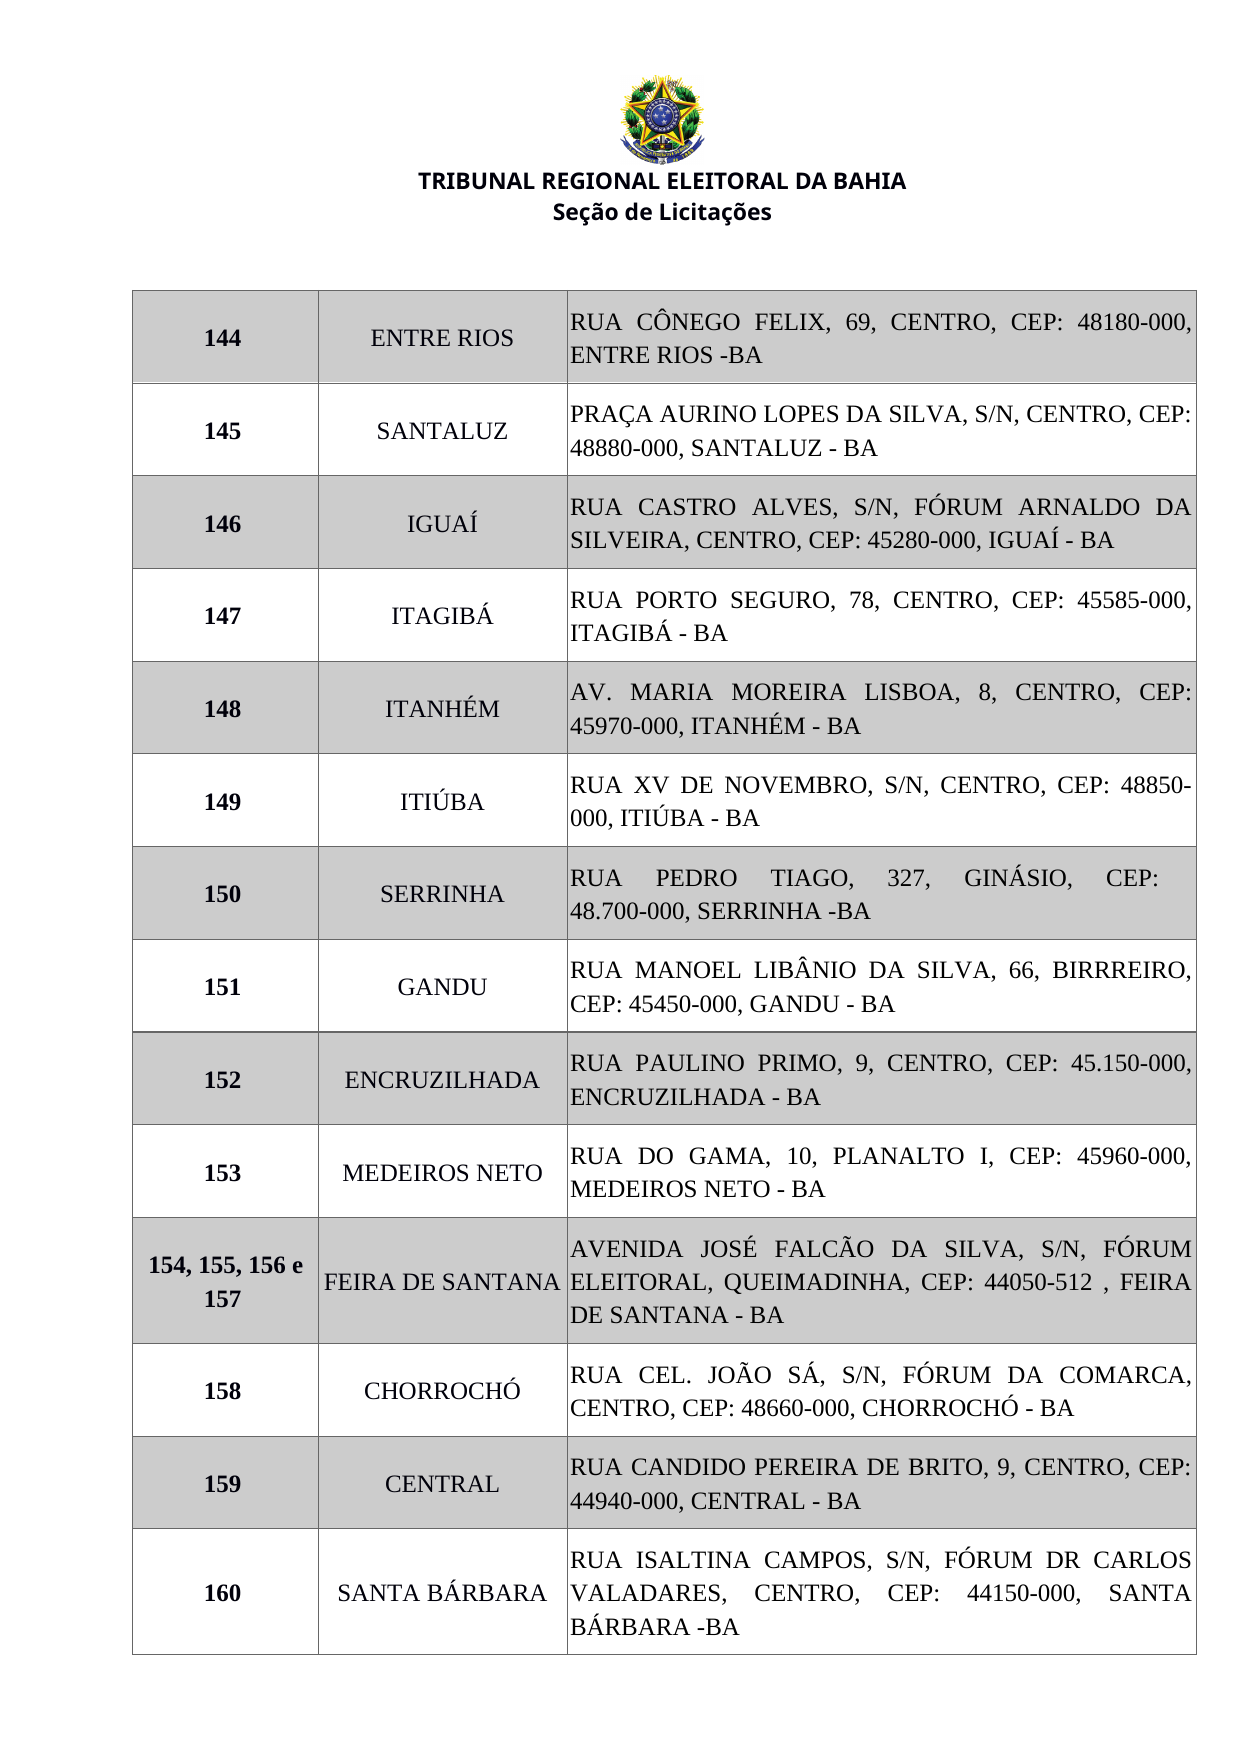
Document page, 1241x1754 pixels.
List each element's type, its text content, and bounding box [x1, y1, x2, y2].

table_cell SANTALUZ [319, 384, 567, 475]
table_cell ITAGIBÁ [319, 569, 567, 661]
table_cell RUA CANDIDO PEREIRA DE BRITO, 9, CENTRO, CEP: 44940-000, CENTRAL - BA [568, 1437, 1196, 1528]
table_cell RUA MANOEL LIBÂNIO DA SILVA, 66, BIRRREIRO, CEP: 45450-000, GANDU - BA [568, 940, 1196, 1031]
table_cell PRAÇA AURINO LOPES DA SILVA, S/N, CENTRO, CEP: 48880-000, SANTALUZ - BA [568, 384, 1196, 475]
table_cell RUA XV DE NOVEMBRO, S/N, CENTRO, CEP: 48850-000, ITIÚBA - BA [568, 754, 1196, 846]
table_cell RUA DO GAMA, 10, PLANALTO I, CEP: 45960-000, MEDEIROS NETO - BA [568, 1125, 1196, 1217]
table_cell 147 [133, 569, 318, 661]
table_cell SANTA BÁRBARA [319, 1529, 567, 1654]
table_cell CHORROCHÓ [319, 1344, 567, 1436]
table_cell 149 [133, 754, 318, 846]
table_cell 154, 155, 156 e 157 [133, 1218, 318, 1343]
table_cell ITANHÉM [319, 662, 567, 753]
table_cell MEDEIROS NETO [319, 1125, 567, 1217]
table_cell 148 [133, 662, 318, 753]
table_cell 160 [133, 1529, 318, 1654]
table_cell ENTRE RIOS [319, 291, 567, 382]
table_cell RUA CASTRO ALVES, S/N, FÓRUM ARNALDO DA SILVEIRA, CENTRO, CEP: 45280-000, IGUAÍ - BA [568, 476, 1196, 568]
table_cell FEIRA DE SANTANA [319, 1218, 567, 1343]
table_cell RUA PAULINO PRIMO, 9, CENTRO, CEP: 45.150-000, ENCRUZILHADA - BA [568, 1033, 1196, 1124]
table_cell AV. MARIA MOREIRA LISBOA, 8, CENTRO, CEP: 45970-000, ITANHÉM - BA [568, 662, 1196, 753]
table_cell 145 [133, 384, 318, 475]
table_cell 150 [133, 847, 318, 939]
table_cell RUA CÔNEGO FELIX, 69, CENTRO, CEP: 48180-000, ENTRE RIOS -BA [568, 291, 1196, 382]
table_cell RUA CEL. JOÃO SÁ, S/N, FÓRUM DA COMARCA, CENTRO, CEP: 48660-000, CHORROCHÓ - BA [568, 1344, 1196, 1436]
table_cell 151 [133, 940, 318, 1031]
table_cell 146 [133, 476, 318, 568]
table_cell AVENIDA JOSÉ FALCÃO DA SILVA, S/N, FÓRUM ELEITORAL, QUEIMADINHA, CEP: 44050-512 , FEIRA DE SANTANA - BA [568, 1218, 1196, 1343]
table_cell ENCRUZILHADA [319, 1033, 567, 1124]
table_cell ITIÚBA [319, 754, 567, 846]
table_cell GANDU [319, 940, 567, 1031]
table_cell 159 [133, 1437, 318, 1528]
table_cell RUA ISALTINA CAMPOS, S/N, FÓRUM DR CARLOS VALADARES, CENTRO, CEP: 44150-000, SANTA BÁRBARA -BA [568, 1529, 1196, 1654]
table_cell 152 [133, 1033, 318, 1124]
table_cell CENTRAL [319, 1437, 567, 1528]
table_cell 153 [133, 1125, 318, 1217]
table_cell IGUAÍ [319, 476, 567, 568]
table_cell RUA PORTO SEGURO, 78, CENTRO, CEP: 45585-000, ITAGIBÁ - BA [568, 569, 1196, 661]
table_cell 144 [133, 291, 318, 382]
table_cell SERRINHA [319, 847, 567, 939]
table_cell RUA PEDRO TIAGO, 327, GINÁSIO, CEP: 48.700-000, SERRINHA -BA [568, 847, 1196, 939]
table_cell 158 [133, 1344, 318, 1436]
